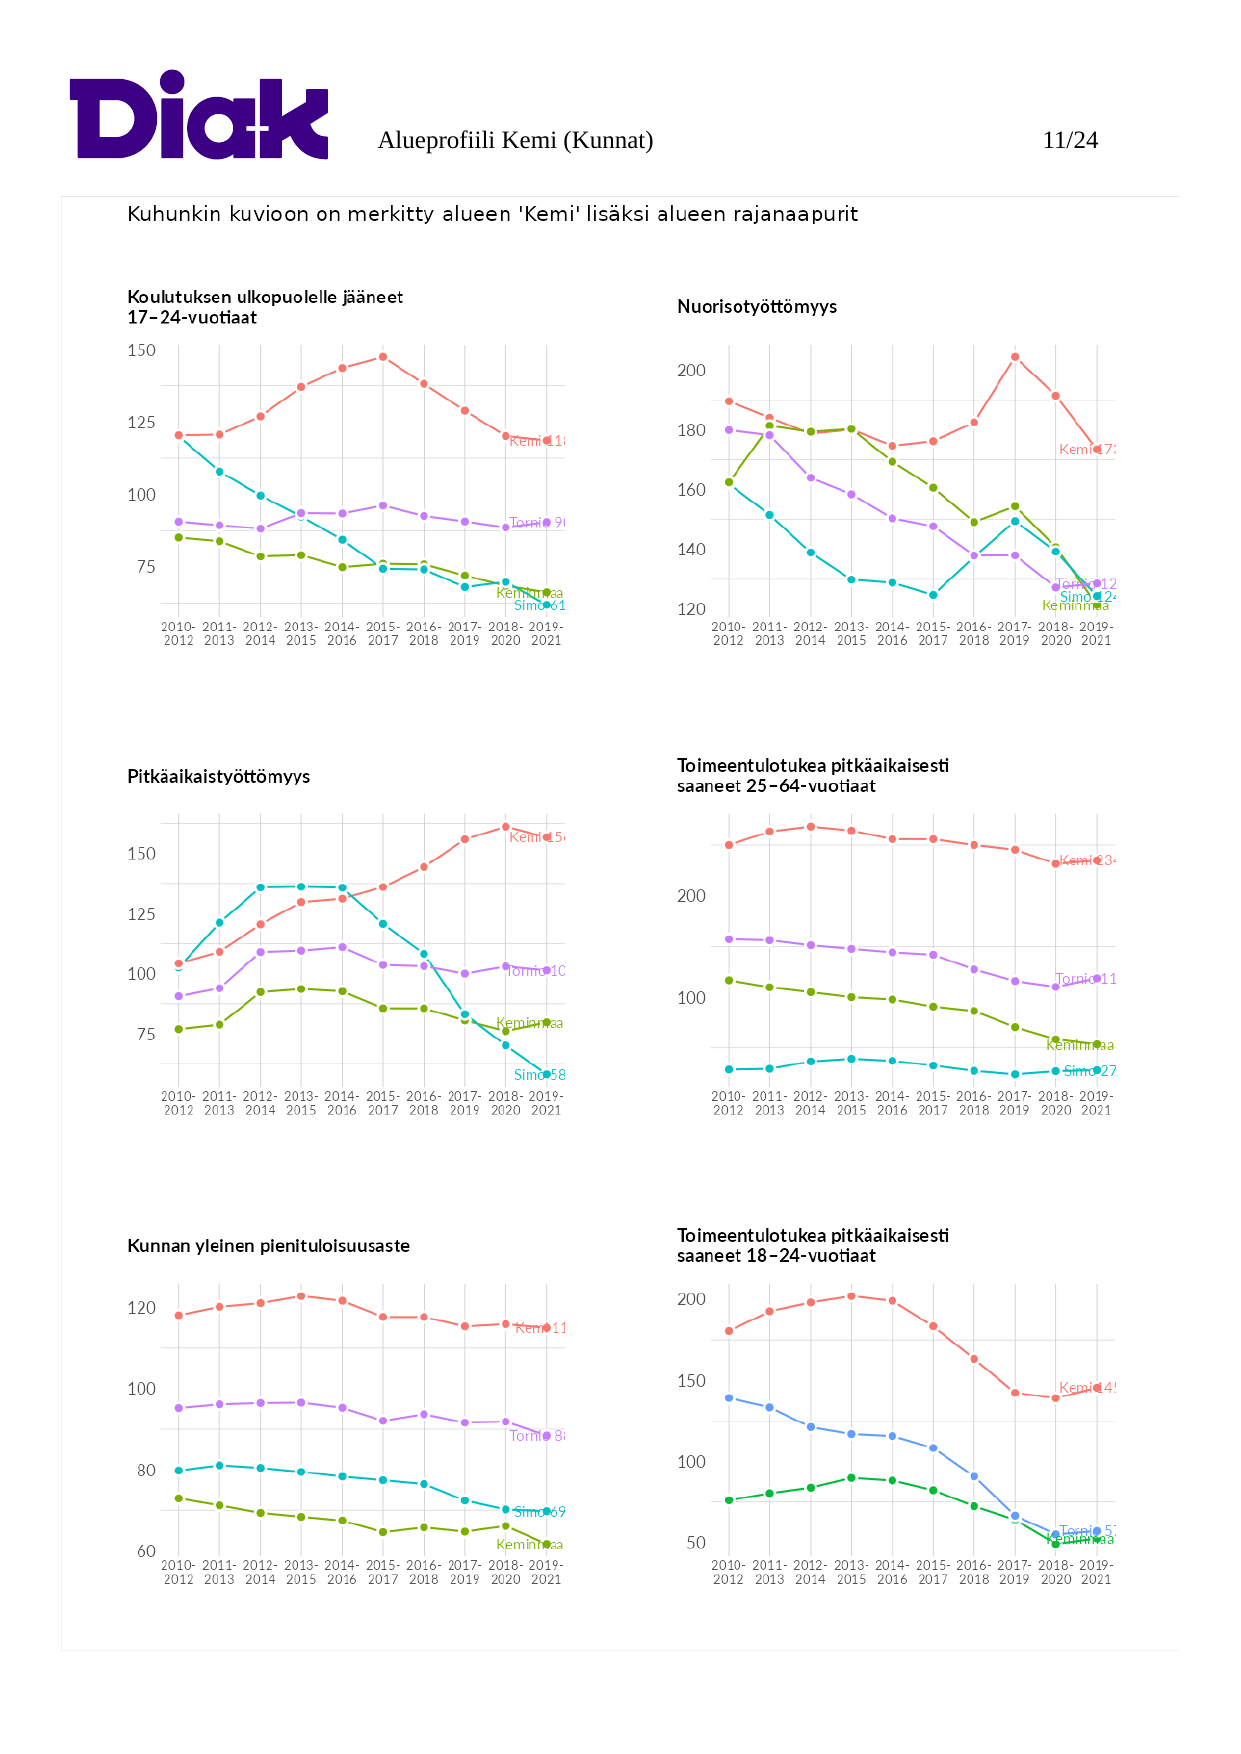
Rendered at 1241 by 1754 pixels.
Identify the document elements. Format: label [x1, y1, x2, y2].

picture [61, 196, 1179, 1651]
